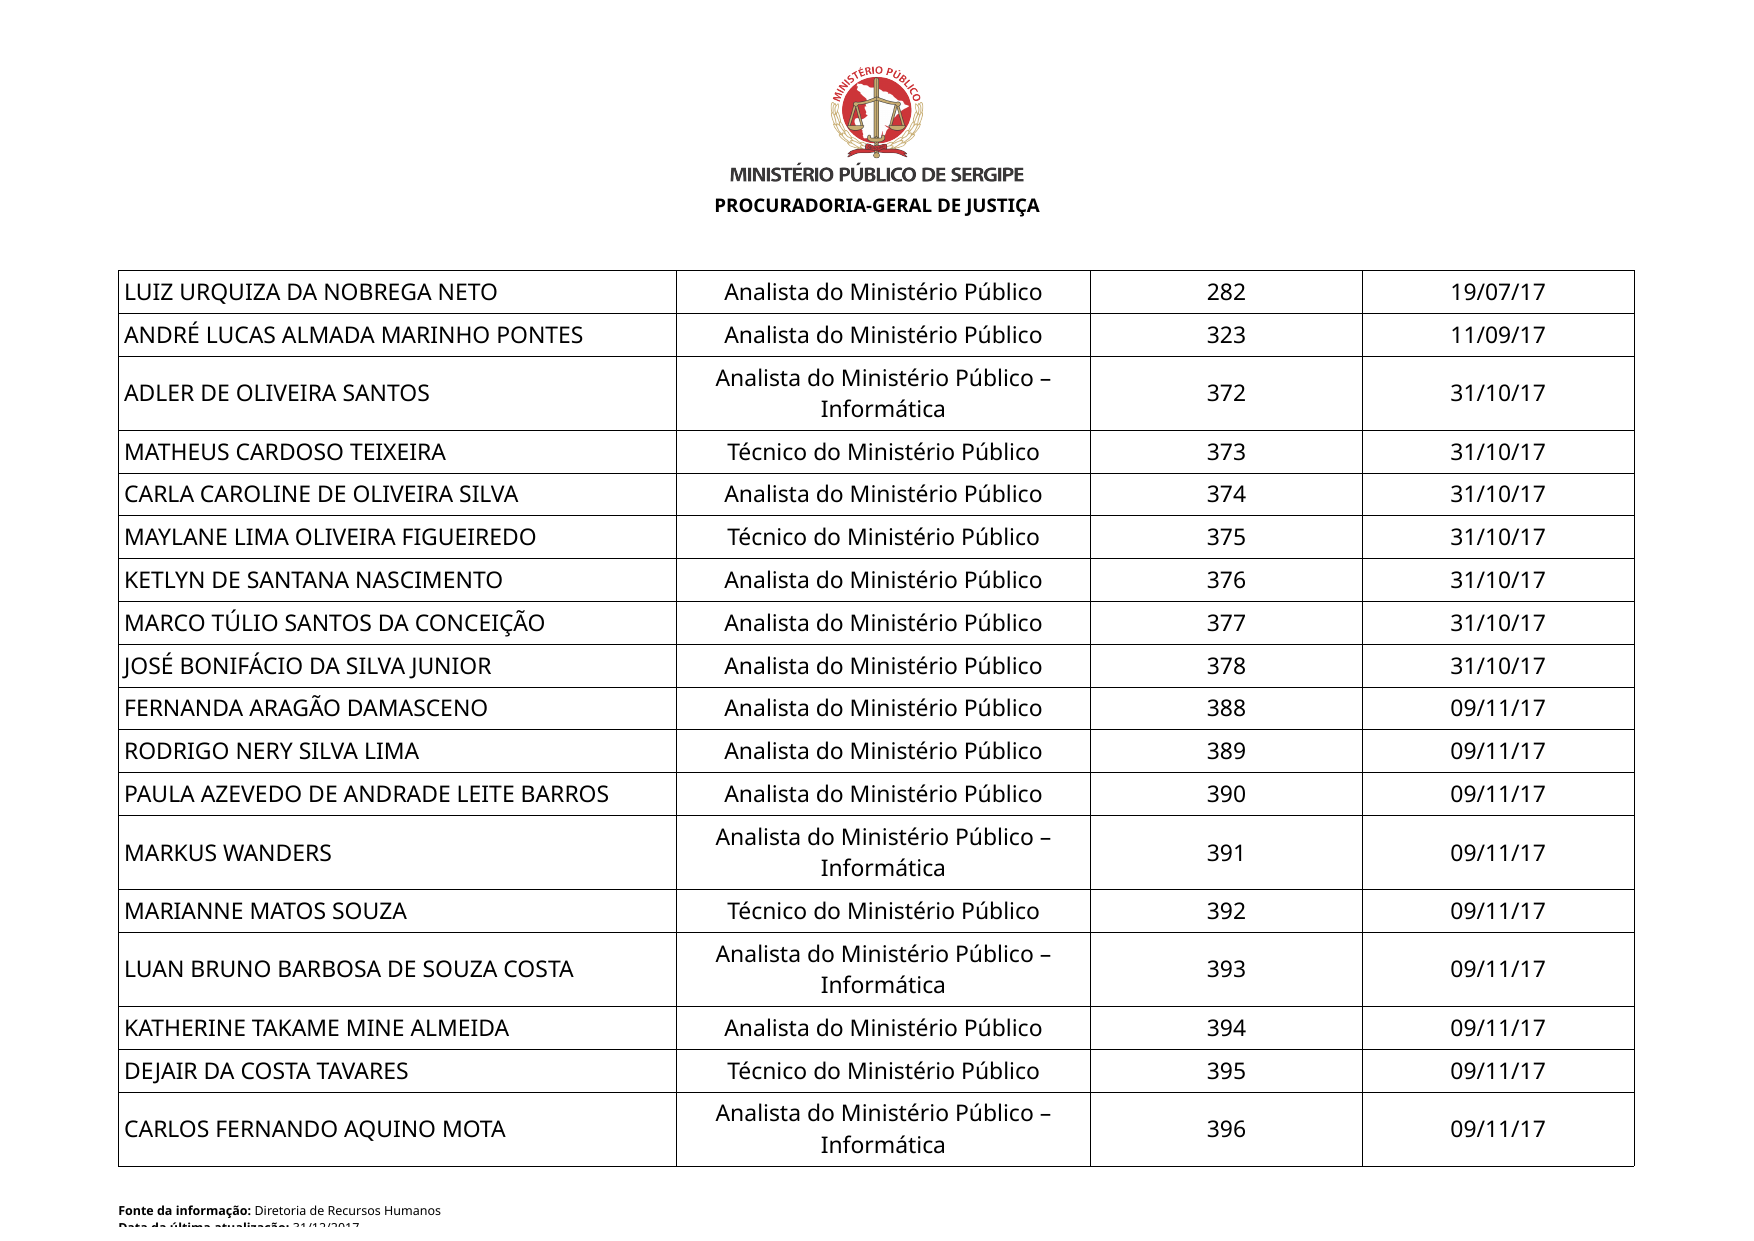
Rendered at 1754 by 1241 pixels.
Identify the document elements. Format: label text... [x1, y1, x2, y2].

table_cell PAULA AZEVEDO DE ANDRADE LEITE BARROS [119, 773, 676, 815]
table_cell 09/11/17 [1363, 730, 1634, 772]
table_cell RODRIGO NERY SILVA LIMA [119, 730, 676, 772]
table_cell 19/07/17 [1363, 271, 1634, 313]
table_cell 31/10/17 [1363, 474, 1634, 515]
table_cell 396 [1091, 1093, 1362, 1166]
table_cell 394 [1091, 1007, 1362, 1049]
table_cell 374 [1091, 474, 1362, 515]
table_cell Técnico do Ministério Público [677, 431, 1090, 472]
table_cell 389 [1091, 730, 1362, 772]
table_cell 31/10/17 [1363, 559, 1634, 601]
table_cell 373 [1091, 431, 1362, 472]
table_cell Analista do Ministério Público [677, 645, 1090, 687]
table_cell 391 [1091, 816, 1362, 889]
table_cell 09/11/17 [1363, 1007, 1634, 1049]
table_cell 378 [1091, 645, 1362, 687]
table_cell FERNANDA ARAGÃO DAMASCENO [119, 688, 676, 729]
table_cell 377 [1091, 602, 1362, 644]
table_cell MARIANNE MATOS SOUZA [119, 890, 676, 932]
table_cell Analista do Ministério Público [677, 1007, 1090, 1049]
table_cell 388 [1091, 688, 1362, 729]
table_cell LUIZ URQUIZA DA NOBREGA NETO [119, 271, 676, 313]
table_cell Técnico do Ministério Público [677, 516, 1090, 558]
table_cell 09/11/17 [1363, 816, 1634, 889]
table_cell 372 [1091, 357, 1362, 430]
table_cell Analista do Ministério Público [677, 271, 1090, 313]
table_cell LUAN BRUNO BARBOSA DE SOUZA COSTA [119, 933, 676, 1006]
table_cell DEJAIR DA COSTA TAVARES [119, 1050, 676, 1092]
table_cell MARCO TÚLIO SANTOS DA CONCEIÇÃO [119, 602, 676, 644]
table_cell 393 [1091, 933, 1362, 1006]
table_cell 395 [1091, 1050, 1362, 1092]
table_cell 11/09/17 [1363, 314, 1634, 356]
picture [730, 66, 1024, 185]
table_cell Analista do Ministério Público [677, 314, 1090, 356]
table_cell ANDRÉ LUCAS ALMADA MARINHO PONTES [119, 314, 676, 356]
table_cell 31/10/17 [1363, 516, 1634, 558]
table_cell Analista do Ministério Público – Informática [677, 816, 1090, 889]
table_cell MAYLANE LIMA OLIVEIRA FIGUEIREDO [119, 516, 676, 558]
table_cell 31/10/17 [1363, 645, 1634, 687]
table_cell 09/11/17 [1363, 933, 1634, 1006]
table_cell 31/10/17 [1363, 602, 1634, 644]
table_cell Analista do Ministério Público [677, 474, 1090, 515]
table_cell KATHERINE TAKAME MINE ALMEIDA [119, 1007, 676, 1049]
table_cell Técnico do Ministério Público [677, 1050, 1090, 1092]
table_cell KETLYN DE SANTANA NASCIMENTO [119, 559, 676, 601]
table_cell ADLER DE OLIVEIRA SANTOS [119, 357, 676, 430]
table_cell 392 [1091, 890, 1362, 932]
table_cell 09/11/17 [1363, 773, 1634, 815]
table_cell 09/11/17 [1363, 890, 1634, 932]
table_cell 09/11/17 [1363, 688, 1634, 729]
table_cell 31/10/17 [1363, 431, 1634, 472]
table_cell Analista do Ministério Público [677, 559, 1090, 601]
table_cell Analista do Ministério Público [677, 602, 1090, 644]
table_cell 09/11/17 [1363, 1050, 1634, 1092]
table_cell 376 [1091, 559, 1362, 601]
table_cell 323 [1091, 314, 1362, 356]
table_cell 282 [1091, 271, 1362, 313]
table_cell Analista do Ministério Público [677, 773, 1090, 815]
table_cell 390 [1091, 773, 1362, 815]
table_cell Analista do Ministério Público [677, 730, 1090, 772]
table_cell CARLOS FERNANDO AQUINO MOTA [119, 1093, 676, 1166]
table_cell 375 [1091, 516, 1362, 558]
table_cell 09/11/17 [1363, 1093, 1634, 1166]
table_cell Analista do Ministério Público [677, 688, 1090, 729]
table_cell Analista do Ministério Público – Informática [677, 1093, 1090, 1166]
table_cell Técnico do Ministério Público [677, 890, 1090, 932]
table_cell JOSÉ BONIFÁCIO DA SILVA JUNIOR [119, 645, 676, 687]
table_cell MARKUS WANDERS [119, 816, 676, 889]
table_cell MATHEUS CARDOSO TEIXEIRA [119, 431, 676, 472]
table_cell CARLA CAROLINE DE OLIVEIRA SILVA [119, 474, 676, 515]
table_cell Analista do Ministério Público – Informática [677, 357, 1090, 430]
table_cell 31/10/17 [1363, 357, 1634, 430]
table_cell Analista do Ministério Público – Informática [677, 933, 1090, 1006]
